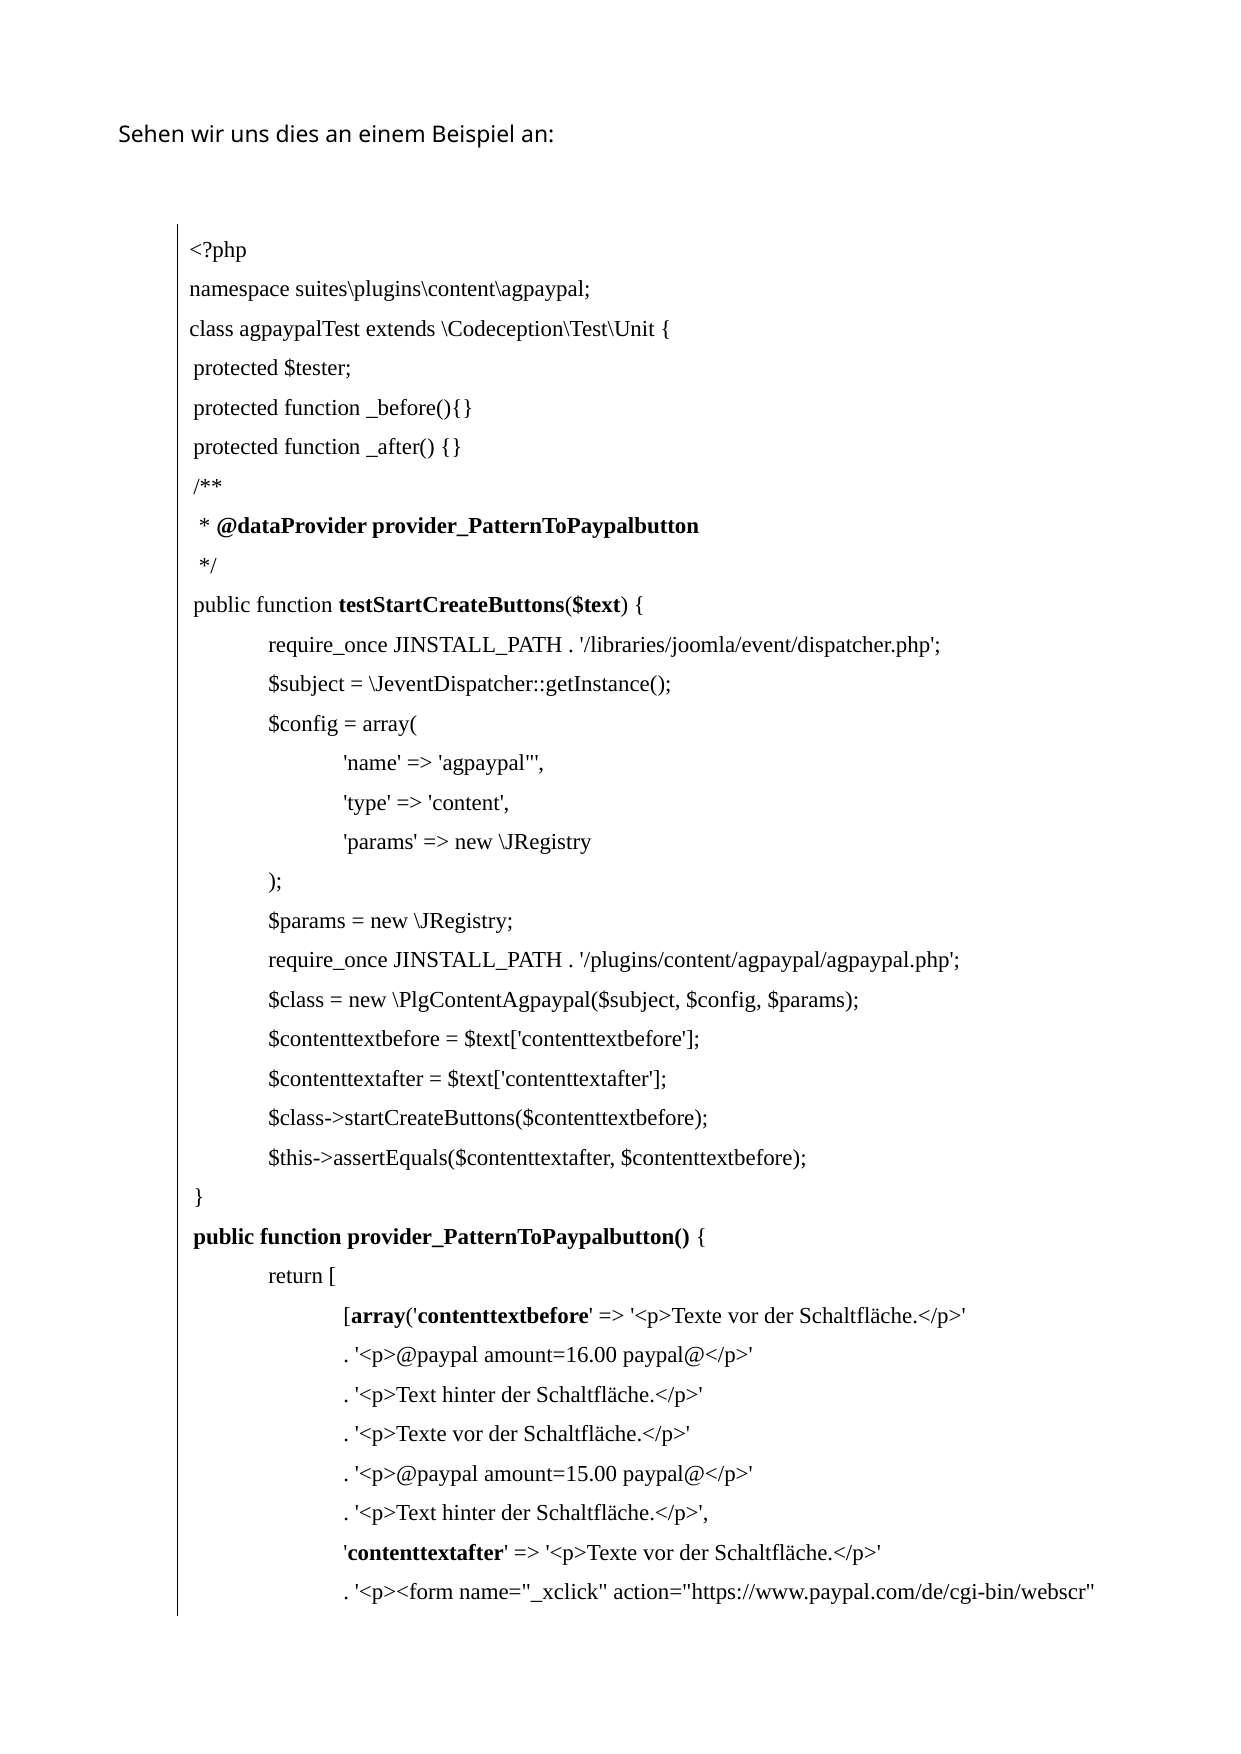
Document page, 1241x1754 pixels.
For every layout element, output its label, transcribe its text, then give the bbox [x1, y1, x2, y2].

text <?php namespace suites\plugins\content\agpaypal; class agpaypalTest extends \Codeception\Test\Unit { protected $tester; protected function _before(){} protected function _after() {} /** * @dataProvider provider_PatternToPaypalbutton */ public function testStartCreateButtons($text) { require_once JINSTALL_PATH . '/libraries/joomla/event/dispatcher.php'; $subject = \JeventDispatcher::getInstance(); $config = array( 'name' => 'agpaypal"', 'type' => 'content', 'params' => new \JRegistry ); $params = new \JRegistry; require_once JINSTALL_PATH . '/plugins/content/agpaypal/agpaypal.php'; $class = new \PlgContentAgpaypal($subject, $config, $params); $contenttextbefore = $text['contenttextbefore']; $contenttextafter = $text['contenttextafter']; $class->startCreateButtons($contenttextbefore); $this->assertEquals($contenttextafter, $contenttextbefore); } public function provider_PatternToPaypalbutton() { return [ [array('contenttextbefore' => '<p>Texte vor der Schaltfläche.</p>' . '<p>@paypal amount=16.00 paypal@</p>' . '<p>Text hinter der Schaltfläche.</p>' . '<p>Texte vor der Schaltfläche.</p>' . '<p>@paypal amount=15.00 paypal@</p>' . '<p>Text hinter der Schaltfläche.</p>', 'contenttextafter' => '<p>Texte vor der Schaltfläche.</p>' . '<p><form name="_xclick" action="https://www.paypal.com/de/cgi-bin/webscr" [178, 224, 1122, 1616]
text Sehen wir uns dies an einem Beispiel an: [118, 118, 1122, 149]
